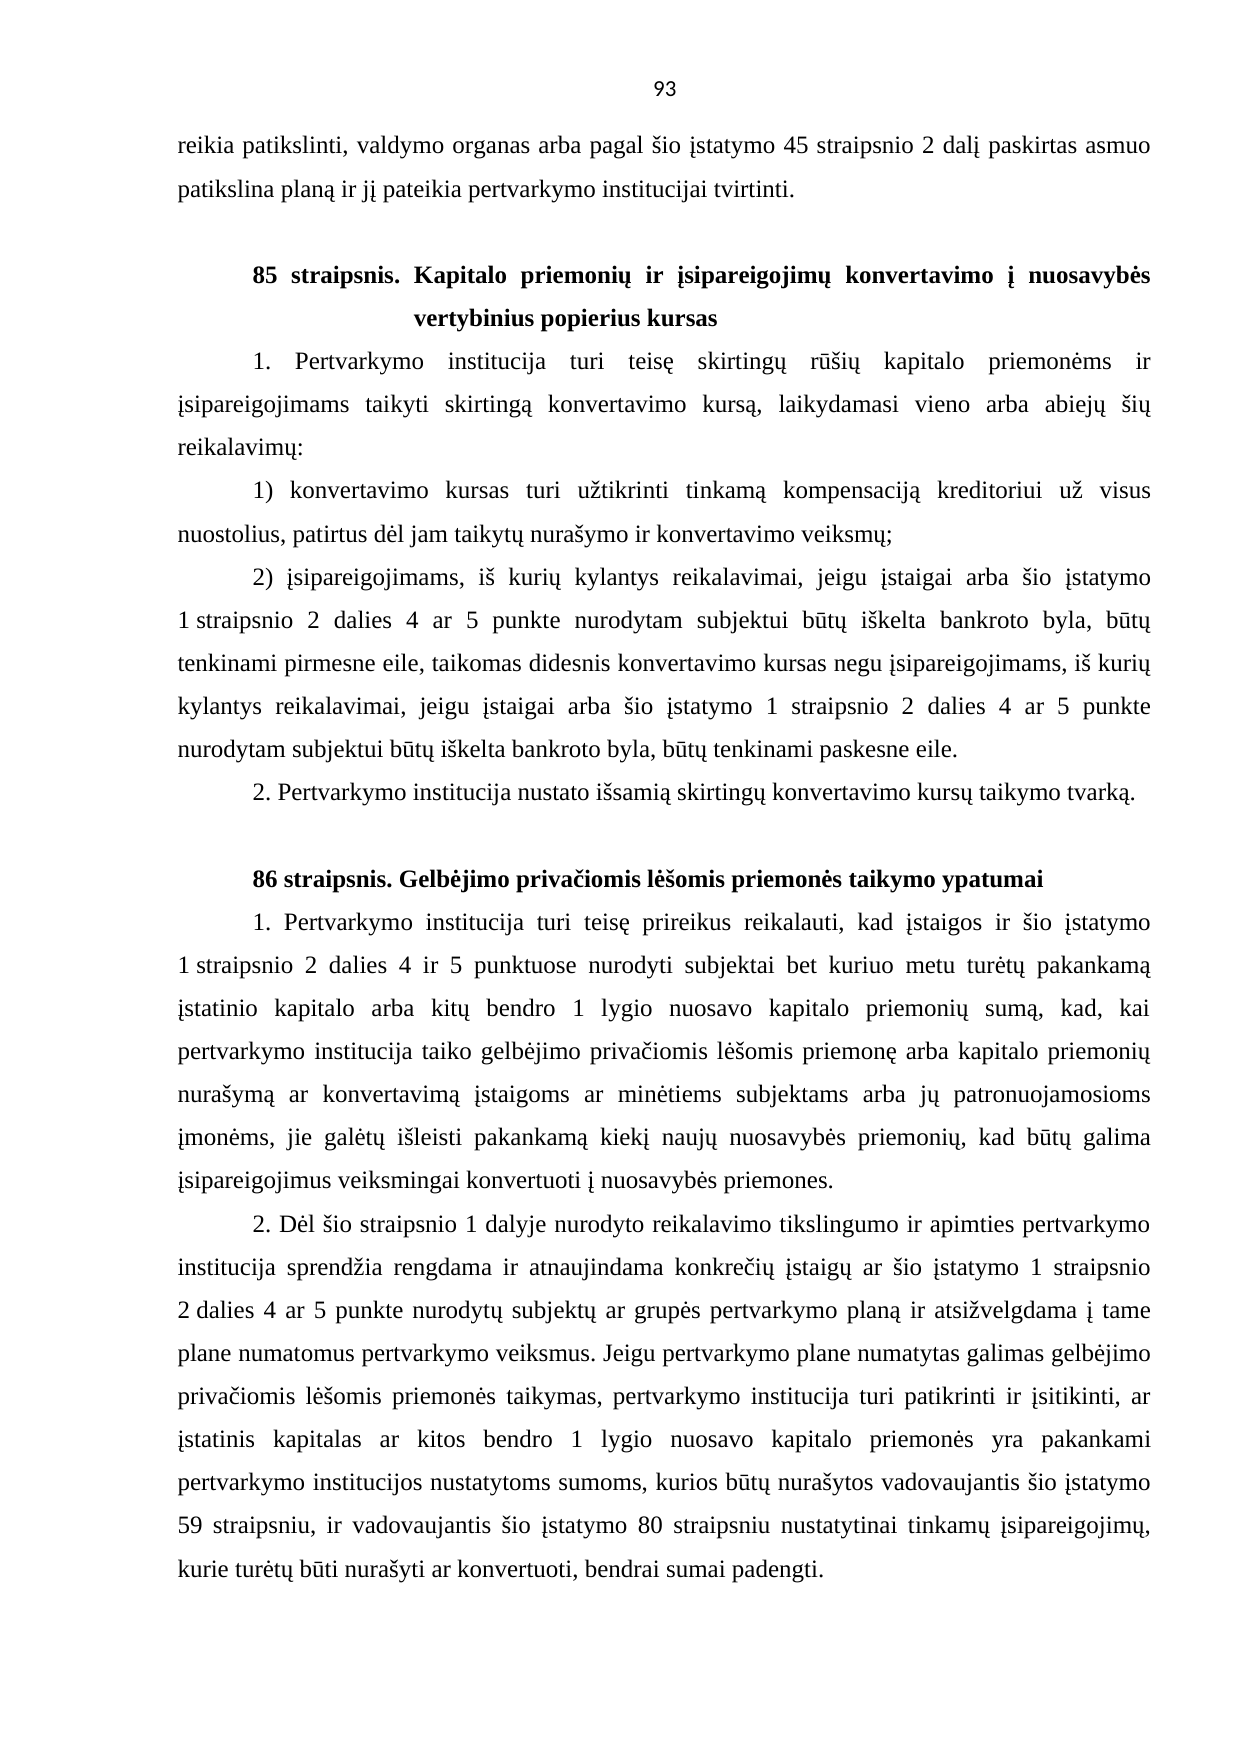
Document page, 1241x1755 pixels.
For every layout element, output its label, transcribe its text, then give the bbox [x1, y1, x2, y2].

text 85 straipsnis. Kapitalo priemonių ir įsipareigojimų konvertavimo į nuosavybės vertybinius popierius kursas [252, 260, 1152, 332]
text 86 straipsnis. Gelbėjimo privačiomis lėšomis priemonės taikymo ypatumai [177, 864, 1152, 892]
text reikia patikslinti, valdymo organas arba pagal šio įstatymo 45 straipsnio 2 dalį paskirtas asmuo patikslina planą ir jį pateikia pertvarkymo institucijai tvirtinti. [177, 131, 1152, 202]
text 1) konvertavimo kursas turi užtikrinti tinkamą kompensaciją kreditoriui už visus nuostolius, patirtus dėl jam taikytų nurašymo ir konvertavimo veiksmų; [177, 476, 1152, 547]
text 2. Dėl šio straipsnio 1 dalyje nurodyto reikalavimo tikslingumo ir apimties pertvarkymo institucija sprendžia rengdama ir atnaujindama konkrečių įstaigų ar šio įstatymo 1 straipsnio 2 dalies 4 ar 5 punkte nurodytų subjektų ar grupės pertvarkymo planą ir atsižvelgdama į tame plane numatomus pertvarkymo veiksmus. Jeigu pertvarkymo plane numatytas galimas gelbėjimo privačiomis lėšomis priemonės taikymas, pertvarkymo institucija turi patikrinti ir įsitikinti, ar įstatinis kapitalas ar kitos bendro 1 lygio nuosavo kapitalo priemonės yra pakankami pertvarkymo institucijos nustatytoms sumoms, kurios būtų nurašytos vadovaujantis šio įstatymo 59 straipsniu, ir vadovaujantis šio įstatymo 80 straipsniu nustatytinai tinkamų įsipareigojimų, kurie turėtų būti nurašyti ar konvertuoti, bendrai sumai padengti. [177, 1209, 1152, 1582]
text 2. Pertvarkymo institucija nustato išsamią skirtingų konvertavimo kursų taikymo tvarką. [177, 777, 1152, 806]
text 1. Pertvarkymo institucija turi teisę prireikus reikalauti, kad įstaigos ir šio įstatymo 1 straipsnio 2 dalies 4 ir 5 punktuose nurodyti subjektai bet kuriuo metu turėtų pakankamą įstatinio kapitalo arba kitų bendro 1 lygio nuosavo kapitalo priemonių sumą, kad, kai pertvarkymo institucija taiko gelbėjimo privačiomis lėšomis priemonę arba kapitalo priemonių nurašymą ar konvertavimą įstaigoms ar minėtiems subjektams arba jų patronuojamosioms įmonėms, jie galėtų išleisti pakankamą kiekį naujų nuosavybės priemonių, kad būtų galima įsipareigojimus veiksmingai konvertuoti į nuosavybės priemones. [177, 907, 1152, 1194]
text 2) įsipareigojimams, iš kurių kylantys reikalavimai, jeigu įstaigai arba šio įstatymo 1 straipsnio 2 dalies 4 ar 5 punkte nurodytam subjektui būtų iškelta bankroto byla, būtų tenkinami pirmesne eile, taikomas didesnis konvertavimo kursas negu įsipareigojimams, iš kurių kylantys reikalavimai, jeigu įstaigai arba šio įstatymo 1 straipsnio 2 dalies 4 ar 5 punkte nurodytam subjektui būtų iškelta bankroto byla, būtų tenkinami paskesne eile. [177, 562, 1152, 763]
text 1. Pertvarkymo institucija turi teisę skirtingų rūšių kapitalo priemonėms ir įsipareigojimams taikyti skirtingą konvertavimo kursą, laikydamasi vieno arba abiejų šių reikalavimų: [177, 346, 1152, 461]
